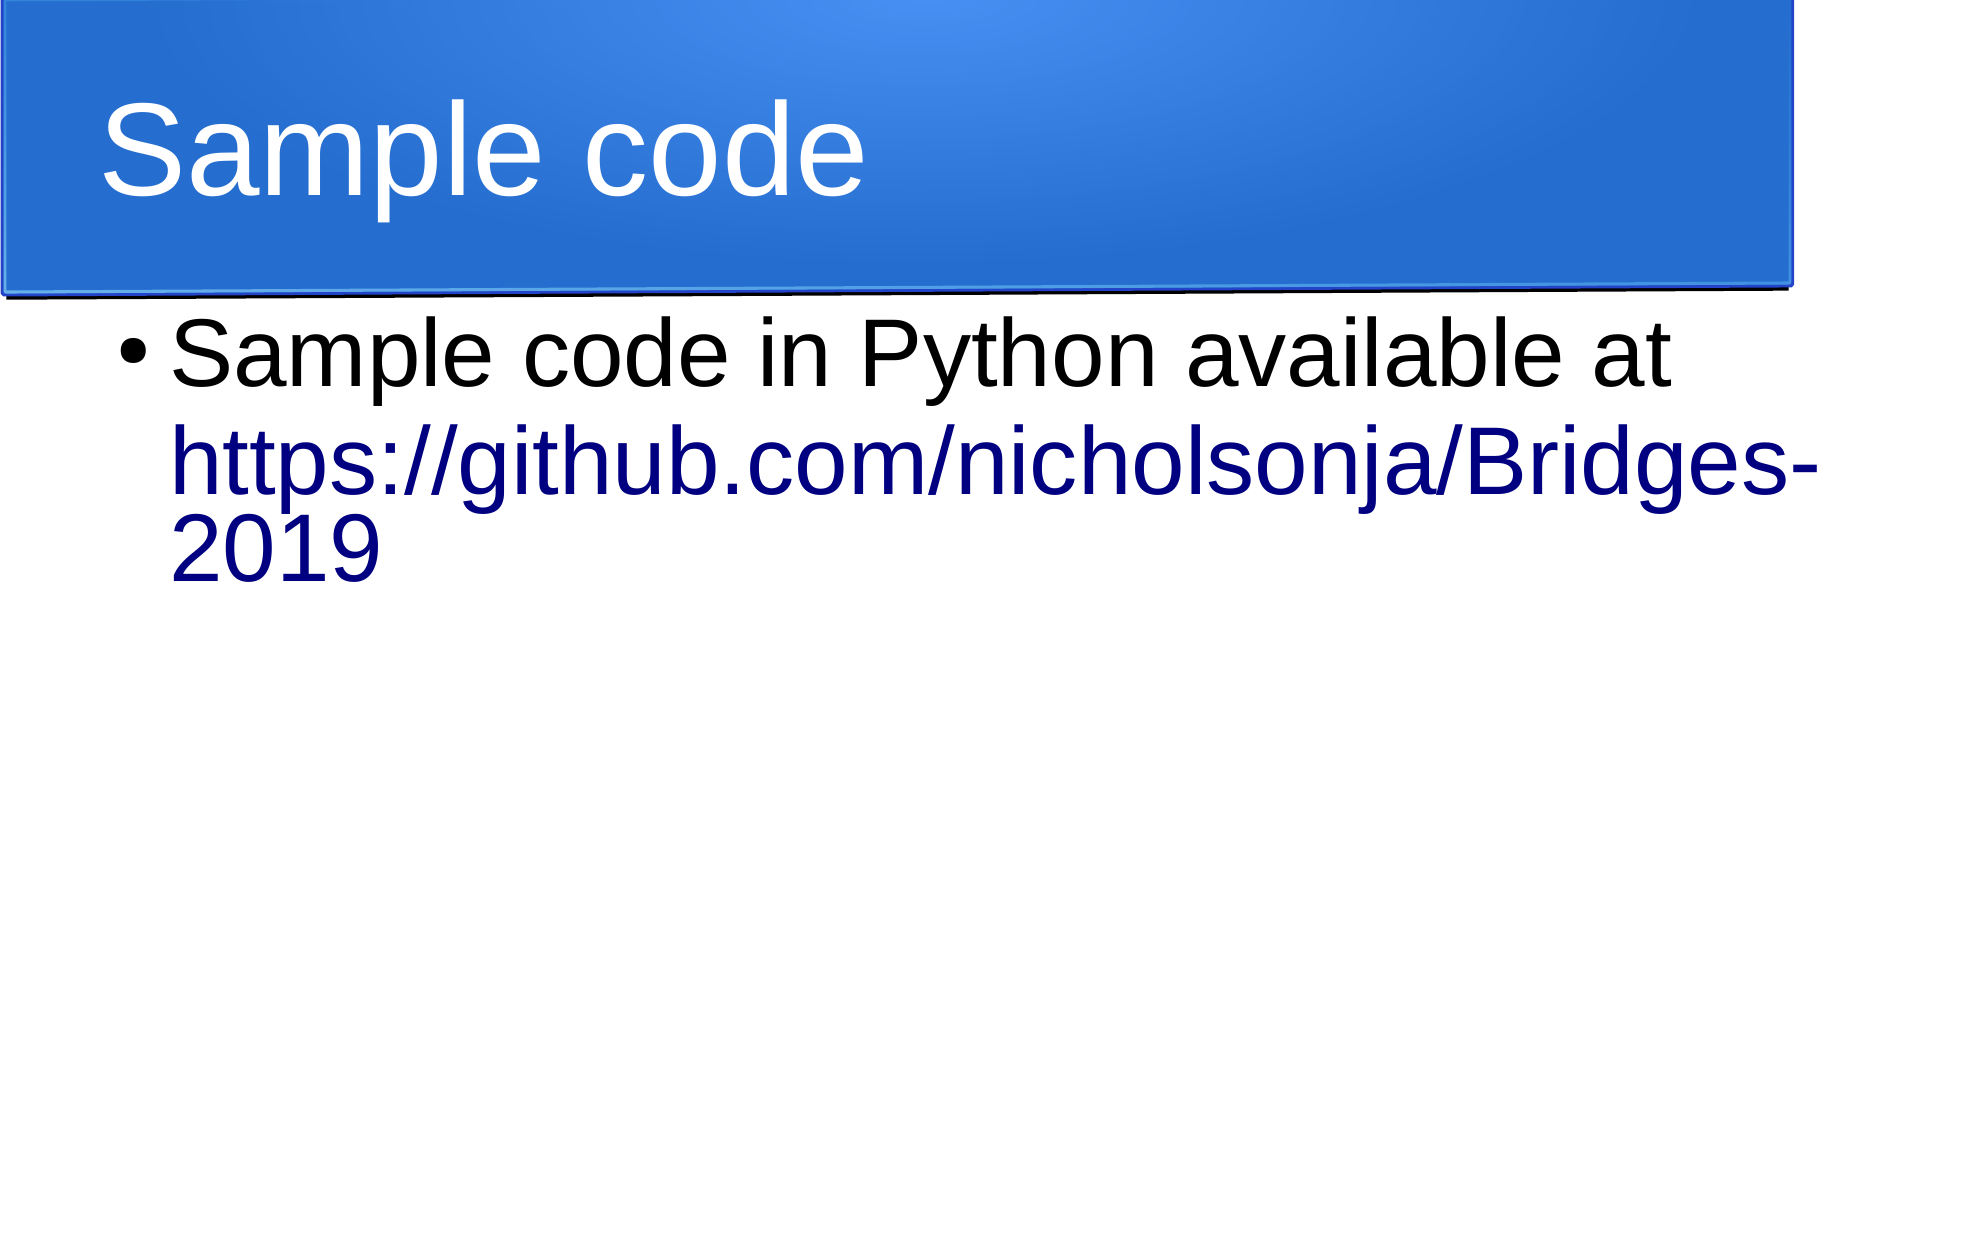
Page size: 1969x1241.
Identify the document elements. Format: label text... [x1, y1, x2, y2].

title Sample code [98, 47, 1711, 252]
list Sample code in Python available at https://github.com/nicholsonja/Bridges-2019 [98, 299, 1870, 1019]
